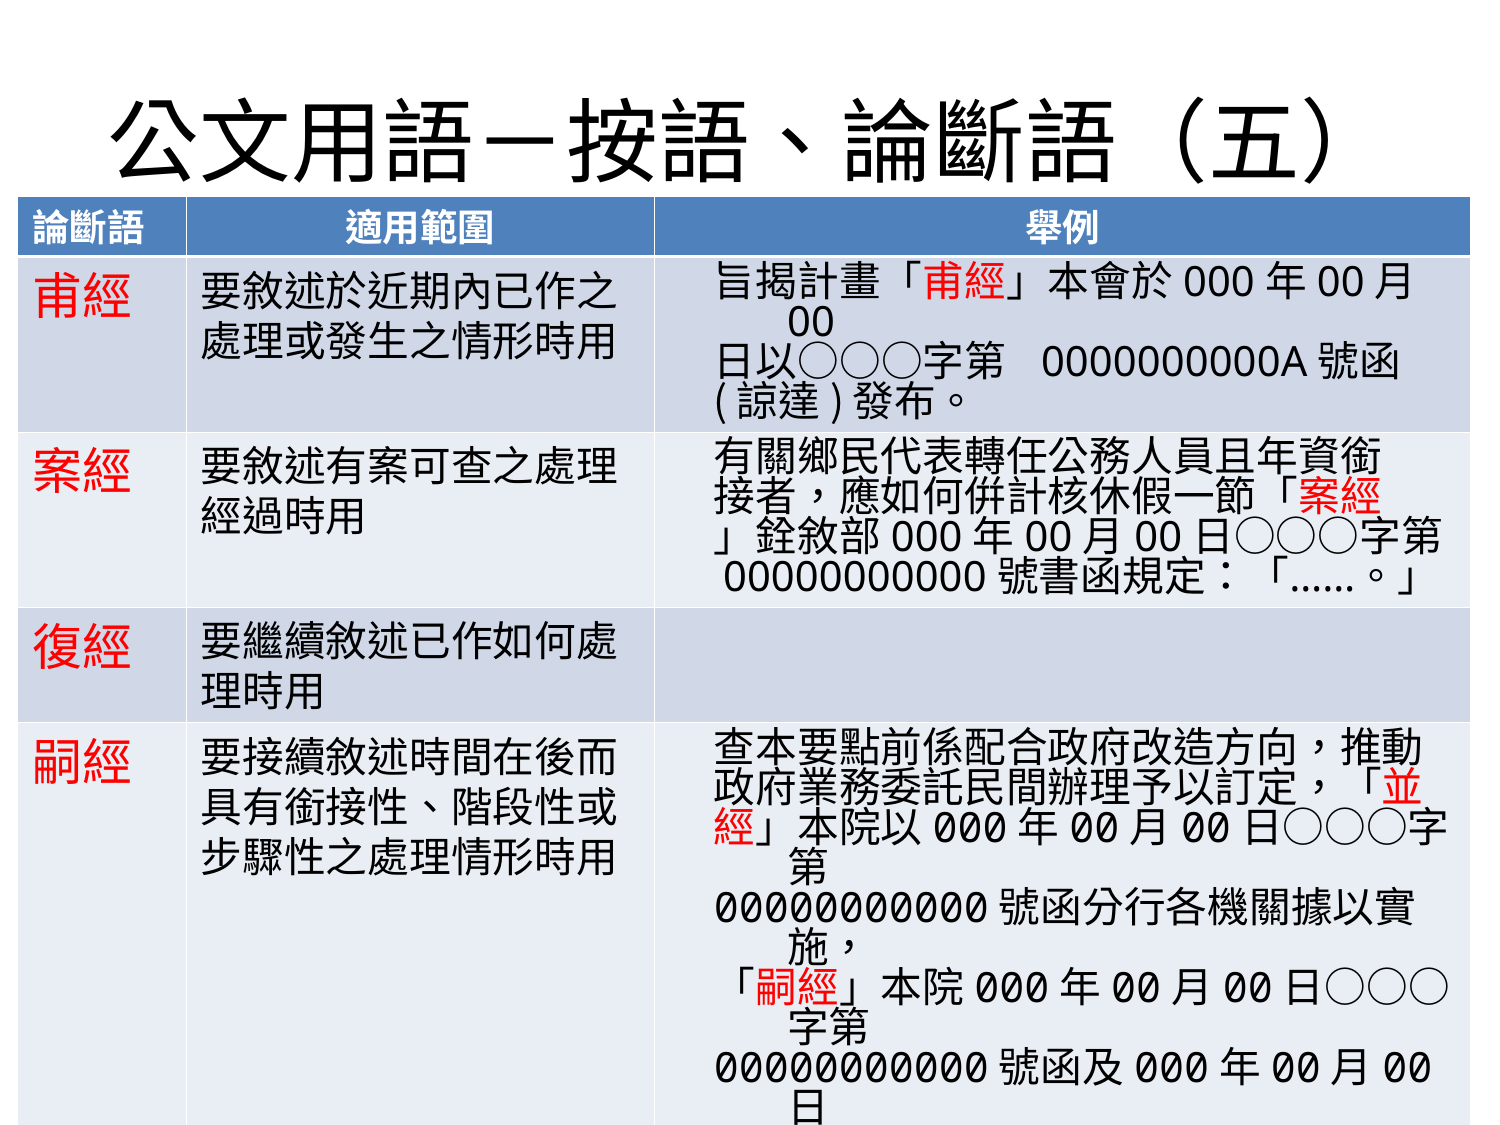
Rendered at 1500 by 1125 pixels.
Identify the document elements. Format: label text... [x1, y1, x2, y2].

table_cell 要敘述於近期內已作之處理或發生之情形時用 [187, 258, 654, 432]
table_cell 要繼續敘述已作如何處理時用 [187, 608, 654, 722]
table_cell 旨揭計畫「甫經」本會於000年00月00 日以○○○字第 0000000000A號函 (諒達)發布。 [655, 258, 1470, 432]
table_header 適用範圍 [187, 197, 654, 255]
table_cell 甫經 [18, 258, 186, 432]
table_cell 有關鄉民代表轉任公務人員且年資銜 接者，應如何倂計核休假一節「案經 」銓敘部000年00月00日○○○字第 00000000000號書函規定：「……。」 [655, 433, 1470, 607]
table_header 論斷語 [18, 197, 186, 255]
table_cell 案經 [18, 433, 186, 607]
table_cell 要敘述有案可查之處理經過時用 [187, 433, 654, 607]
table_cell [655, 608, 1470, 722]
table_cell 查本要點前係配合政府改造方向，推動 政府業務委託民間辦理予以訂定，「並 經」本院以000年00月00日○○○字第 00000000000號函分行各機關據以實施， 「嗣經」本院000年00月00日○○○字第 00000000000號函及000年00月00日 ○○○字第00000000000號函二度修正 在案。 [655, 723, 1470, 1125]
table_header 舉例 [655, 197, 1470, 255]
table_cell 復經 [18, 608, 186, 722]
title 公文用語－按語、論斷語（五） [75, 45, 1426, 196]
table_cell 要接續敘述時間在後而具有銜接性、階段性或步驟性之處理情形時用 [187, 723, 654, 1125]
table_cell 嗣經 [18, 723, 186, 1125]
